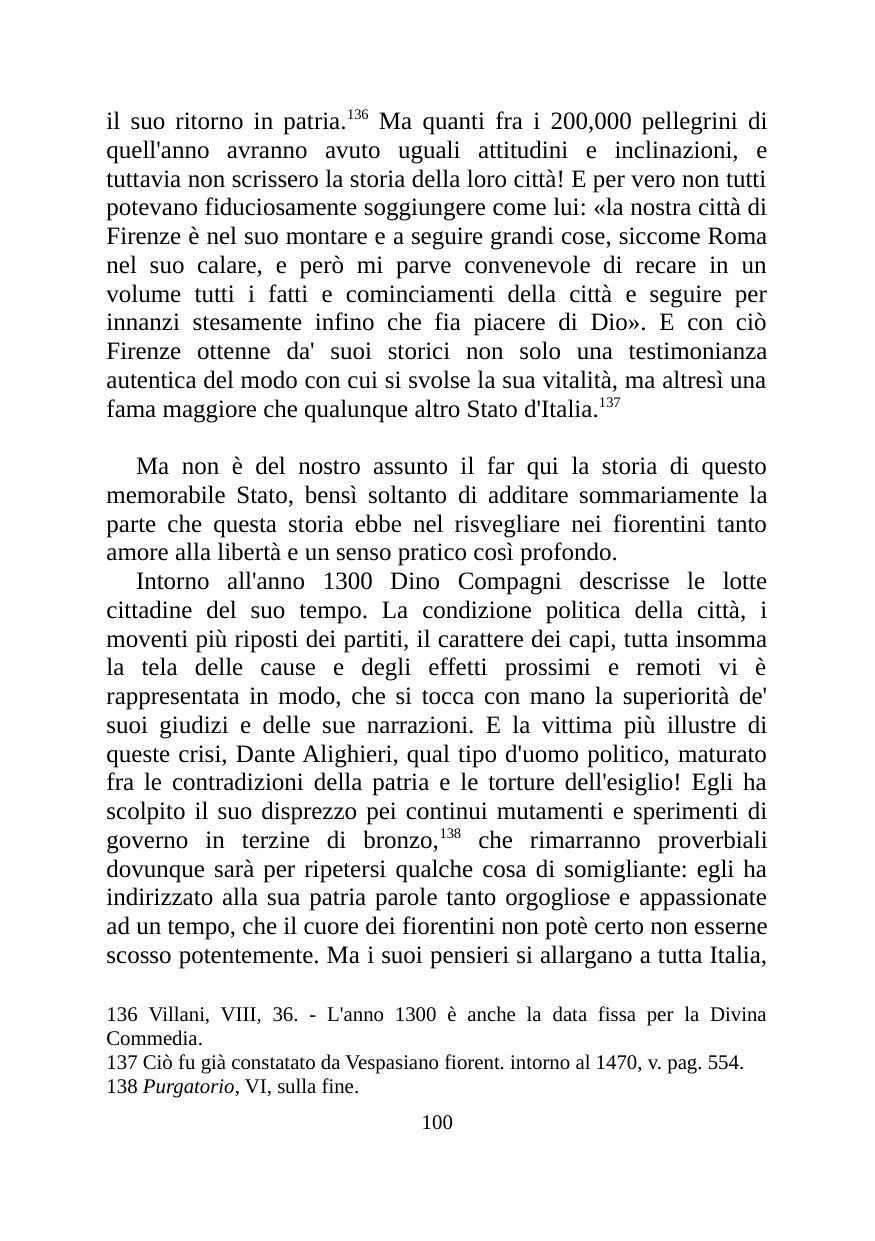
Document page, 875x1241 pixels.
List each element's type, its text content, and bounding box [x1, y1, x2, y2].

text il suo ritorno in patria. Ma quanti fra i 200,000 pellegrini di quell'anno avranno avuto uguali attitudini e inclinazioni, e tuttavia non scrissero la storia della loro città! E per vero non tutti potevano fiduciosamente soggiungere come lui: «la nostra città di Firenze è nel suo montare e a seguire grandi cose, siccome Roma nel suo calare, e però mi parve convenevole di recare in un volume tutti i fatti e cominciamenti della città e seguire per innanzi stesamente infino che fia piacere di Dio». E con ciò Firenze ottenne da' suoi storici non solo una testimonianza autentica del modo con cui si svolse la sua vitalità, ma altresì una fama maggiore che qualunque altro Stato d'Italia. [106, 106, 768, 422]
text Villani, VIII, 36. - L'anno 1300 è anche la data fissa per la Divina Commedia. [106, 1002, 768, 1050]
text Intorno all'anno 1300 Dino Compagni descrisse le lotte cittadine del suo tempo. La condizione politica della città, i moventi più riposti dei partiti, il carattere dei capi, tutta insomma la tela delle cause e degli effetti prossimi e remoti vi è rappresentata in modo, che si tocca con mano la superiorità de' suoi giudizi e delle sue narrazioni. E la vittima più illustre di queste crisi, Dante Alighieri, qual tipo d'uomo politico, maturato fra le contradizioni della patria e le torture dell'esiglio! Egli ha scolpito il suo disprezzo pei continui mutamenti e sperimenti di governo in terzine di bronzo, che rimarranno proverbiali dovunque sarà per ripetersi qualche cosa di somigliante: egli ha indirizzato alla sua patria parole tanto orgogliose e appassionate ad un tempo, che il cuore dei fiorentini non potè certo non esserne scosso potentemente. Ma i suoi pensieri si allargano a tutta Italia, [106, 566, 768, 969]
text Ciò fu già constatato da Vespasiano fiorent. intorno al 1470, v. pag. 554. [106, 1050, 768, 1074]
text Purgatorio, VI, sulla fine. [106, 1074, 768, 1098]
text Ma non è del nostro assunto il far qui la storia di questo memorabile Stato, bensì soltanto di additare sommariamente la parte che questa storia ebbe nel risvegliare nei fiorentini tanto amore alla libertà e un senso pratico così profondo. [106, 451, 768, 566]
